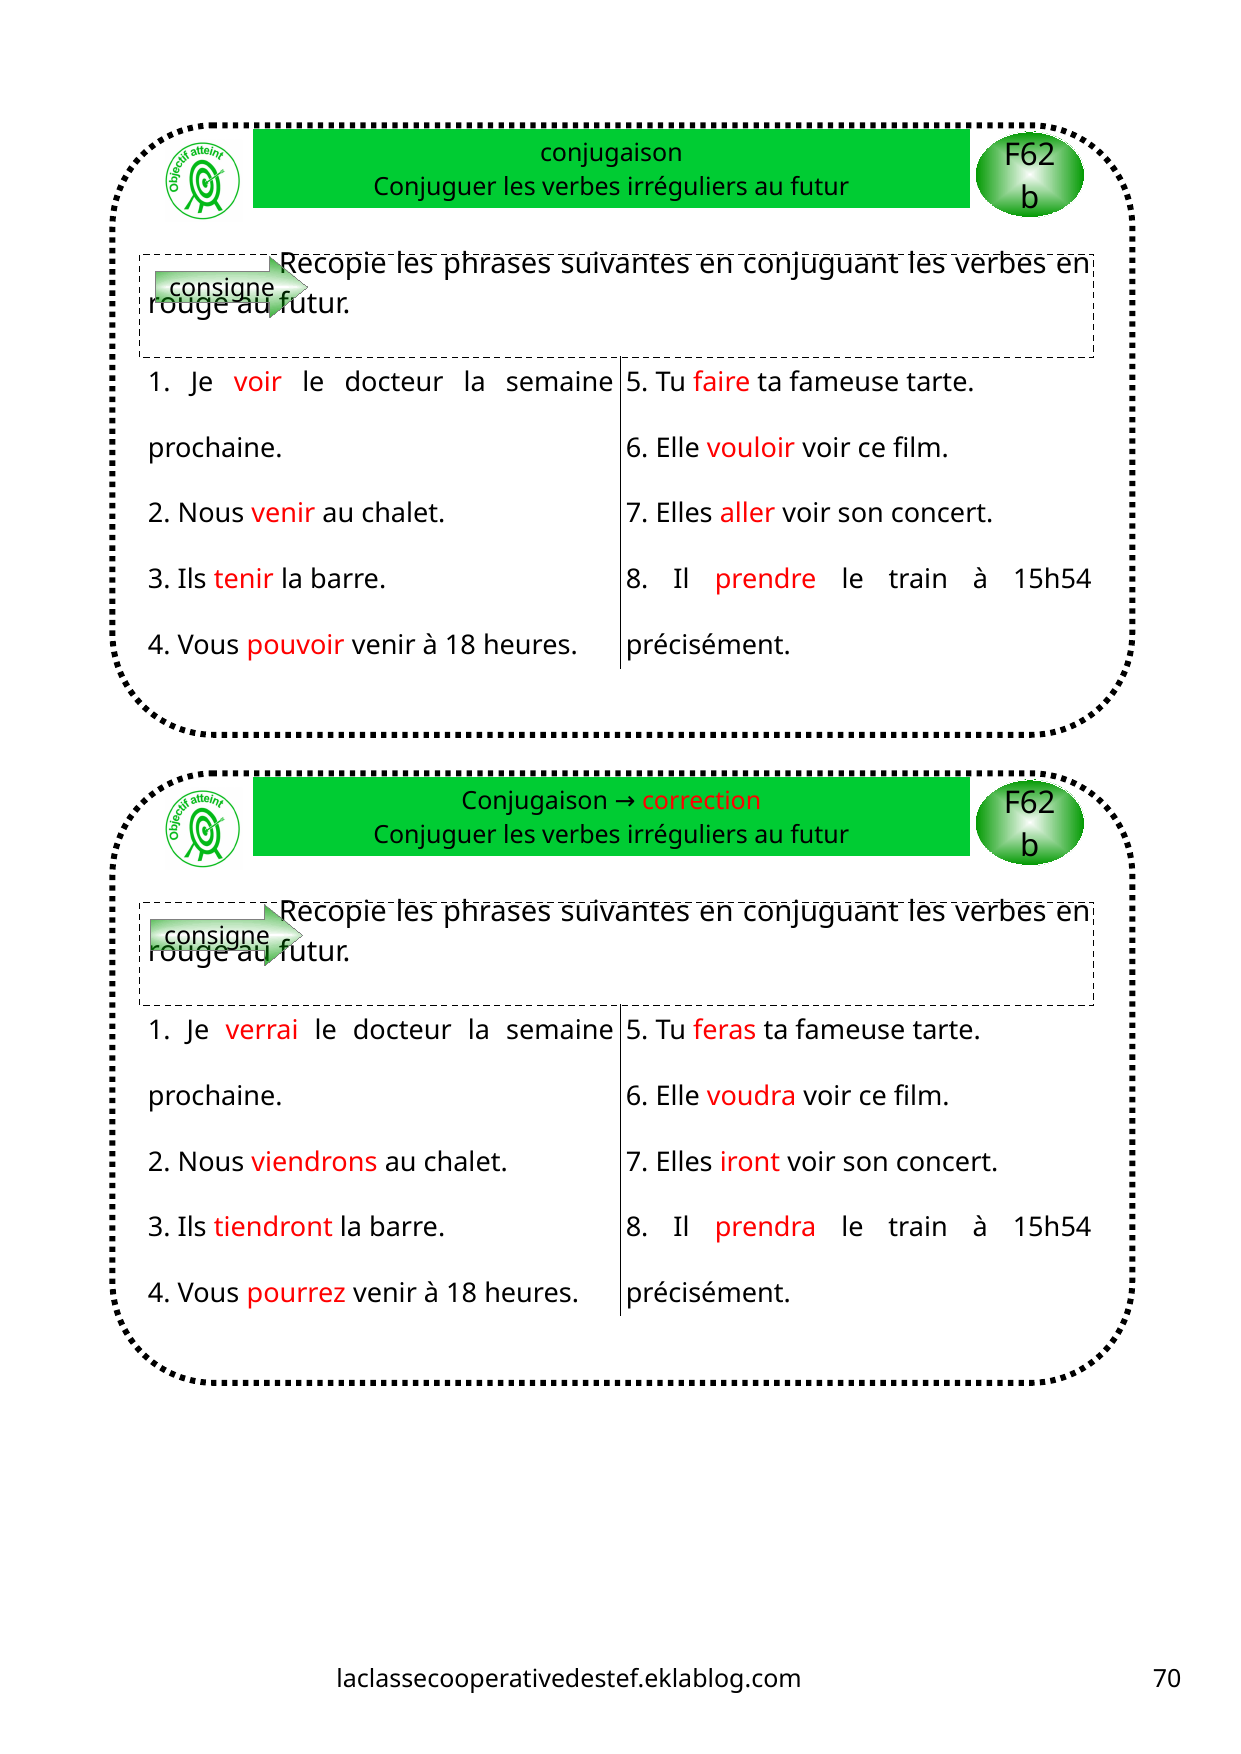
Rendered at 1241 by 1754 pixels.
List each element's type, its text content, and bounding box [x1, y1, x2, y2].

table_cell [1098, 129, 1139, 208]
table_header [970, 100, 1098, 129]
table_cell [59, 129, 100, 208]
table_cell [970, 856, 1098, 885]
table_cell [991, 669, 1098, 719]
table_cell [100, 209, 142, 237]
table_cell [142, 1316, 248, 1368]
table_cell [142, 209, 252, 237]
table_cell [970, 777, 1098, 856]
table_cell [142, 777, 252, 856]
table_cell [59, 976, 100, 1004]
table_cell [1139, 1004, 1181, 1316]
table_cell [100, 1004, 142, 1316]
table_cell [1139, 856, 1181, 885]
table_cell [1139, 777, 1181, 856]
table_cell [59, 328, 100, 356]
table_cell [1098, 237, 1139, 328]
table_cell [100, 328, 142, 356]
table_header [270, 267, 281, 271]
table_cell [100, 237, 142, 328]
table_cell [1139, 885, 1181, 976]
table_cell [1139, 356, 1181, 668]
table_cell Recopie les phrases suivantes en conjuguant les verbes en rouge au futur. [142, 885, 1098, 976]
table_cell [1098, 669, 1139, 719]
table_cell [1139, 209, 1181, 237]
table_cell [991, 1316, 1098, 1368]
table_cell [100, 856, 142, 885]
table_cell [59, 209, 100, 237]
table_cell [1098, 856, 1139, 885]
table_cell [1098, 976, 1139, 1004]
table_cell [142, 669, 248, 719]
table_cell [100, 356, 142, 668]
table_header [156, 295, 163, 301]
table_cell [59, 356, 100, 668]
table_header [142, 100, 252, 129]
table_cell [248, 669, 991, 719]
table_header [59, 748, 100, 777]
table_cell [1098, 328, 1139, 356]
table_cell [156, 290, 180, 301]
table_cell [181, 297, 189, 302]
table_cell conjugaison Conjuguer les verbes irréguliers au futur [253, 129, 970, 208]
table_header [253, 748, 970, 777]
table_cell [142, 976, 1098, 1004]
table_header [100, 748, 142, 777]
table_cell Recopie les phrases suivantes en conjuguant les verbes en rouge au futur. [142, 237, 1098, 328]
table_cell 1. Je voir le docteur la semaine prochaine. 2. Nous venir au chalet. 3. Ils tenir la barre. 4. Vous pouvoir venir à 18 heures. [142, 356, 620, 668]
table_header [1139, 748, 1181, 777]
picture [164, 139, 243, 222]
table_header [142, 748, 252, 777]
table_header [1098, 100, 1139, 129]
table_header [100, 100, 142, 129]
table_cell [1139, 669, 1181, 719]
table_cell [59, 856, 100, 885]
table_cell [970, 209, 1098, 237]
table_cell 5. Tu feras ta fameuse tarte. 6. Elle voudra voir ce film. 7. Elles iront voir son concert. 8. Il prendra le train à 15h54 précisément. [621, 1004, 1098, 1316]
table_header [59, 100, 100, 129]
table_cell [248, 1316, 991, 1368]
table_cell [253, 856, 970, 885]
table_cell [59, 669, 100, 719]
table_header [1139, 100, 1181, 129]
table_cell [142, 856, 252, 885]
table_cell [59, 237, 100, 328]
table_cell [59, 1316, 100, 1368]
table_cell [970, 129, 1098, 208]
table_cell [59, 885, 100, 976]
table_header [970, 748, 1098, 777]
table_cell [59, 1004, 100, 1316]
table_cell Conjugaison → correction Conjuguer les verbes irréguliers au futur [253, 777, 970, 856]
picture [164, 787, 243, 870]
table_cell [142, 328, 1098, 356]
table_cell [100, 885, 142, 976]
table_cell [1098, 885, 1139, 976]
table_header [270, 303, 281, 307]
table_cell [1098, 209, 1139, 237]
table_cell [1098, 777, 1139, 856]
table_cell [142, 129, 252, 208]
table_cell [1139, 328, 1181, 356]
table_cell [100, 976, 142, 1004]
table_cell [1098, 1004, 1139, 1316]
table_cell 5. Tu faire ta fameuse tarte. 6. Elle vouloir voir ce film. 7. Elles aller voir son concert. 8. Il prendre le train à 15h54 précisément. [621, 356, 1098, 668]
table_cell [59, 777, 100, 856]
table_header [1098, 748, 1139, 777]
table_cell [100, 669, 142, 719]
table_cell [100, 1316, 142, 1368]
table_cell [1098, 1316, 1139, 1368]
table_cell [100, 129, 142, 208]
table_header [253, 100, 970, 129]
table_cell [1139, 129, 1181, 208]
table_cell 1. Je verrai le docteur la semaine prochaine. 2. Nous viendrons au chalet. 3. Ils tiendront la barre. 4. Vous pourrez venir à 18 heures. [142, 1004, 620, 1316]
table_cell [253, 209, 970, 237]
table_cell [1139, 1316, 1181, 1368]
table_cell [269, 297, 281, 303]
table_header [156, 272, 176, 279]
table_cell [1139, 237, 1181, 328]
table_cell [1139, 976, 1181, 1004]
table_cell [100, 777, 142, 856]
table_cell [1098, 356, 1139, 668]
table_cell [156, 271, 297, 284]
